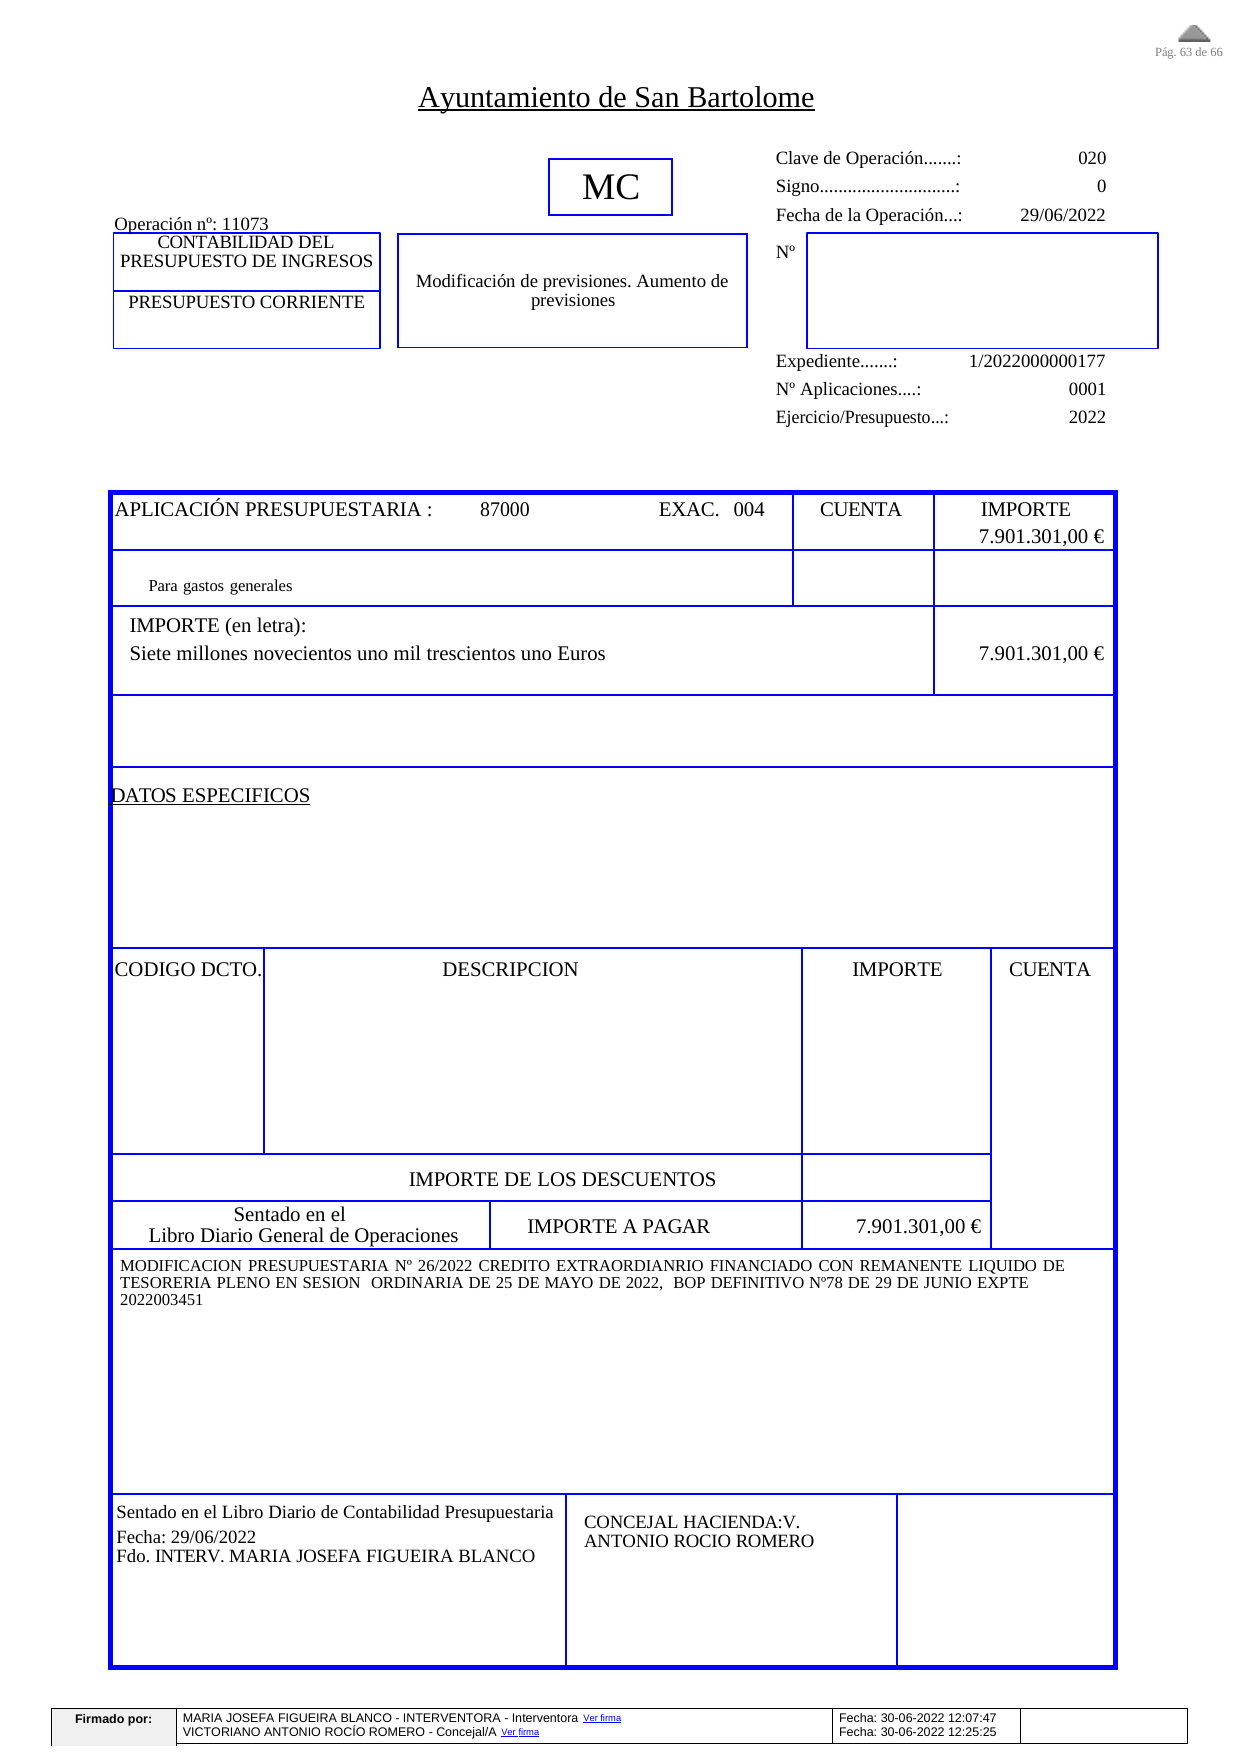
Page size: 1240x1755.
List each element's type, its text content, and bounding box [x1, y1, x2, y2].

table_header Fecha: 30-06-2022 12:07:47 Fecha: 30-06-2022 12:25:25 [833, 1709, 1020, 1743]
table_cell IMPORTE (en letra): Siete millones novecientos uno mil trescientos uno Euros [113, 607, 933, 694]
table_cell [113, 696, 1113, 766]
table_header Firmado por: [52, 1709, 176, 1743]
table_header [1021, 1709, 1187, 1743]
table_cell CONCEJAL HACIENDA:V. ANTONIO ROCIO ROMERO [567, 1495, 896, 1665]
text Signo.............................: 0 [776, 175, 1235, 197]
table_cell DATOS ESPECIFICOS [113, 768, 1113, 947]
table_cell CODIGO DCTO. [113, 949, 263, 1153]
table_cell 7.901.301,00 € [803, 1202, 990, 1247]
table_cell Sentado en el Libro Diario General de Operaciones [113, 1202, 489, 1247]
text [399, 235, 746, 347]
table_cell [935, 551, 1113, 605]
text Ejercicio/Presupuesto...: 2022 [776, 406, 1235, 428]
table_cell MODIFICACION PRESUPUESTARIA Nº 26/2022 CREDITO EXTRAORDIANRIO FINANCIADO CON REMANENTE LIQUIDO DE TESORERIA PLENO EN SESION ORDINARIA DE 25 DE MAYO DE 2022, BOP DEFINITIVO Nº78 DE 29 DE JUNIO EXPTE 2022003451 [113, 1250, 1113, 1493]
table_cell 7.901.301,00 € [935, 607, 1113, 694]
table_cell IMPORTE A PAGAR [491, 1202, 801, 1247]
text Nº Expediente.......: 1/2022000000177 Nº Aplicaciones....: 0001 [776, 235, 1107, 399]
text Fecha de la Operación...: 29/06/2022 [776, 203, 1235, 225]
table_cell CUENTA [992, 949, 1113, 1247]
text [550, 160, 671, 214]
table_cell [898, 1495, 1113, 1665]
table_cell Para gastos generales [113, 551, 792, 605]
table_cell IMPORTE DE LOS DESCUENTOS [113, 1155, 801, 1200]
table_cell DESCRIPCION [265, 949, 801, 1153]
subtitle Ayuntamiento de San Bartolome [418, 79, 1235, 114]
table_header IMPORTE 7.901.301,00 € [935, 495, 1113, 548]
text MC [582, 164, 671, 207]
table_cell [794, 551, 933, 605]
picture [1177, 25, 1211, 42]
table_cell IMPORTE [803, 949, 990, 1153]
table_header APLICACIÓN PRESUPUESTARIA : 87000 EXAC. 004 [113, 495, 792, 548]
table_cell Sentado en el Libro Diario de Contabilidad Presupuestaria Fecha: 29/06/2022 Fdo. INTERV. MARIA JOSEFA FIGUEIRA BLANCO [113, 1495, 565, 1665]
table_header CUENTA [794, 495, 933, 548]
table_cell [803, 1155, 990, 1200]
text Clave de Operación.......: 020 [776, 147, 1235, 168]
text Modificación de previsiones. Aumento de previsiones [416, 273, 729, 311]
table_header MARIA JOSEFA FIGUEIRA BLANCO - INTERVENTORA - Interventora Ver firma VICTORIANO ANTONIO ROCÍO ROMERO - Concejal/A Ver firma [177, 1709, 832, 1743]
